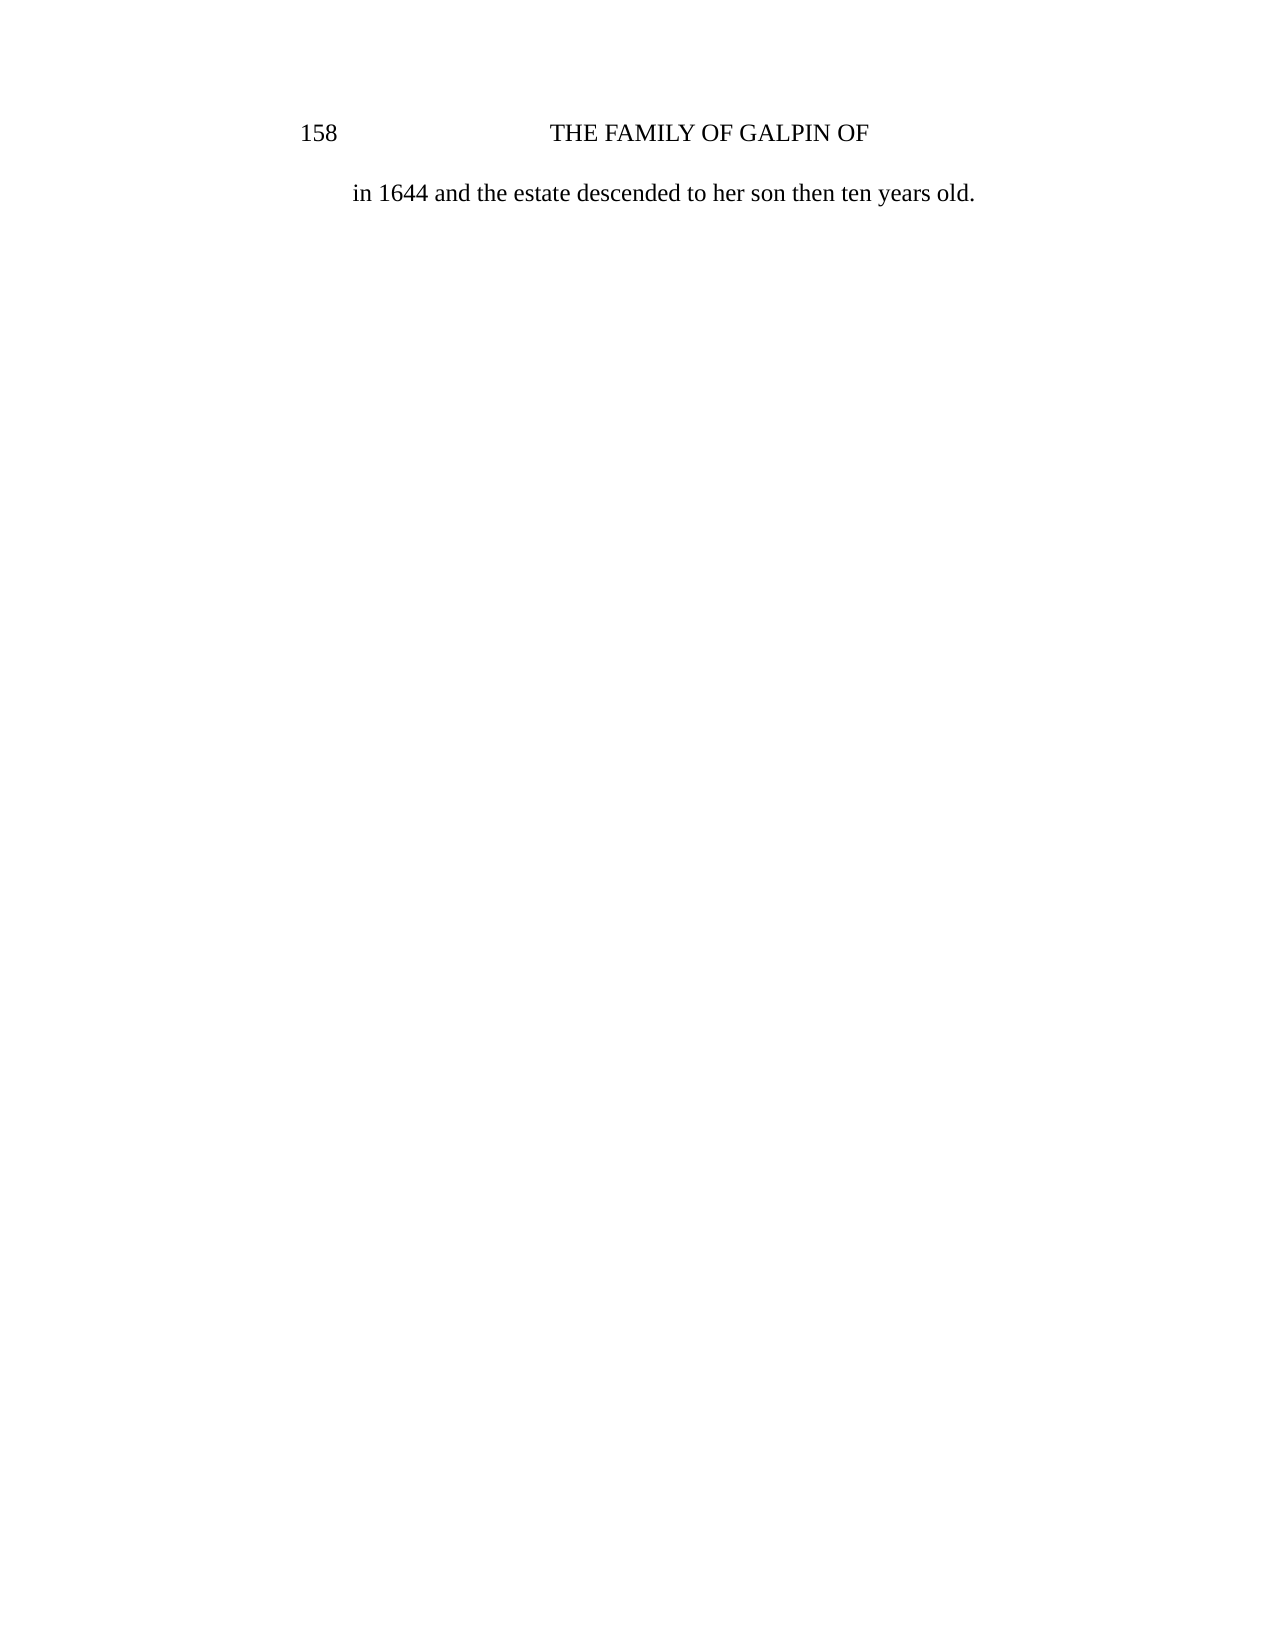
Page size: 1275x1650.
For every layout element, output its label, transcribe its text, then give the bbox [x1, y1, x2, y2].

text in 1644 and the estate descended to her son then ten years old. [300, 178, 1125, 207]
